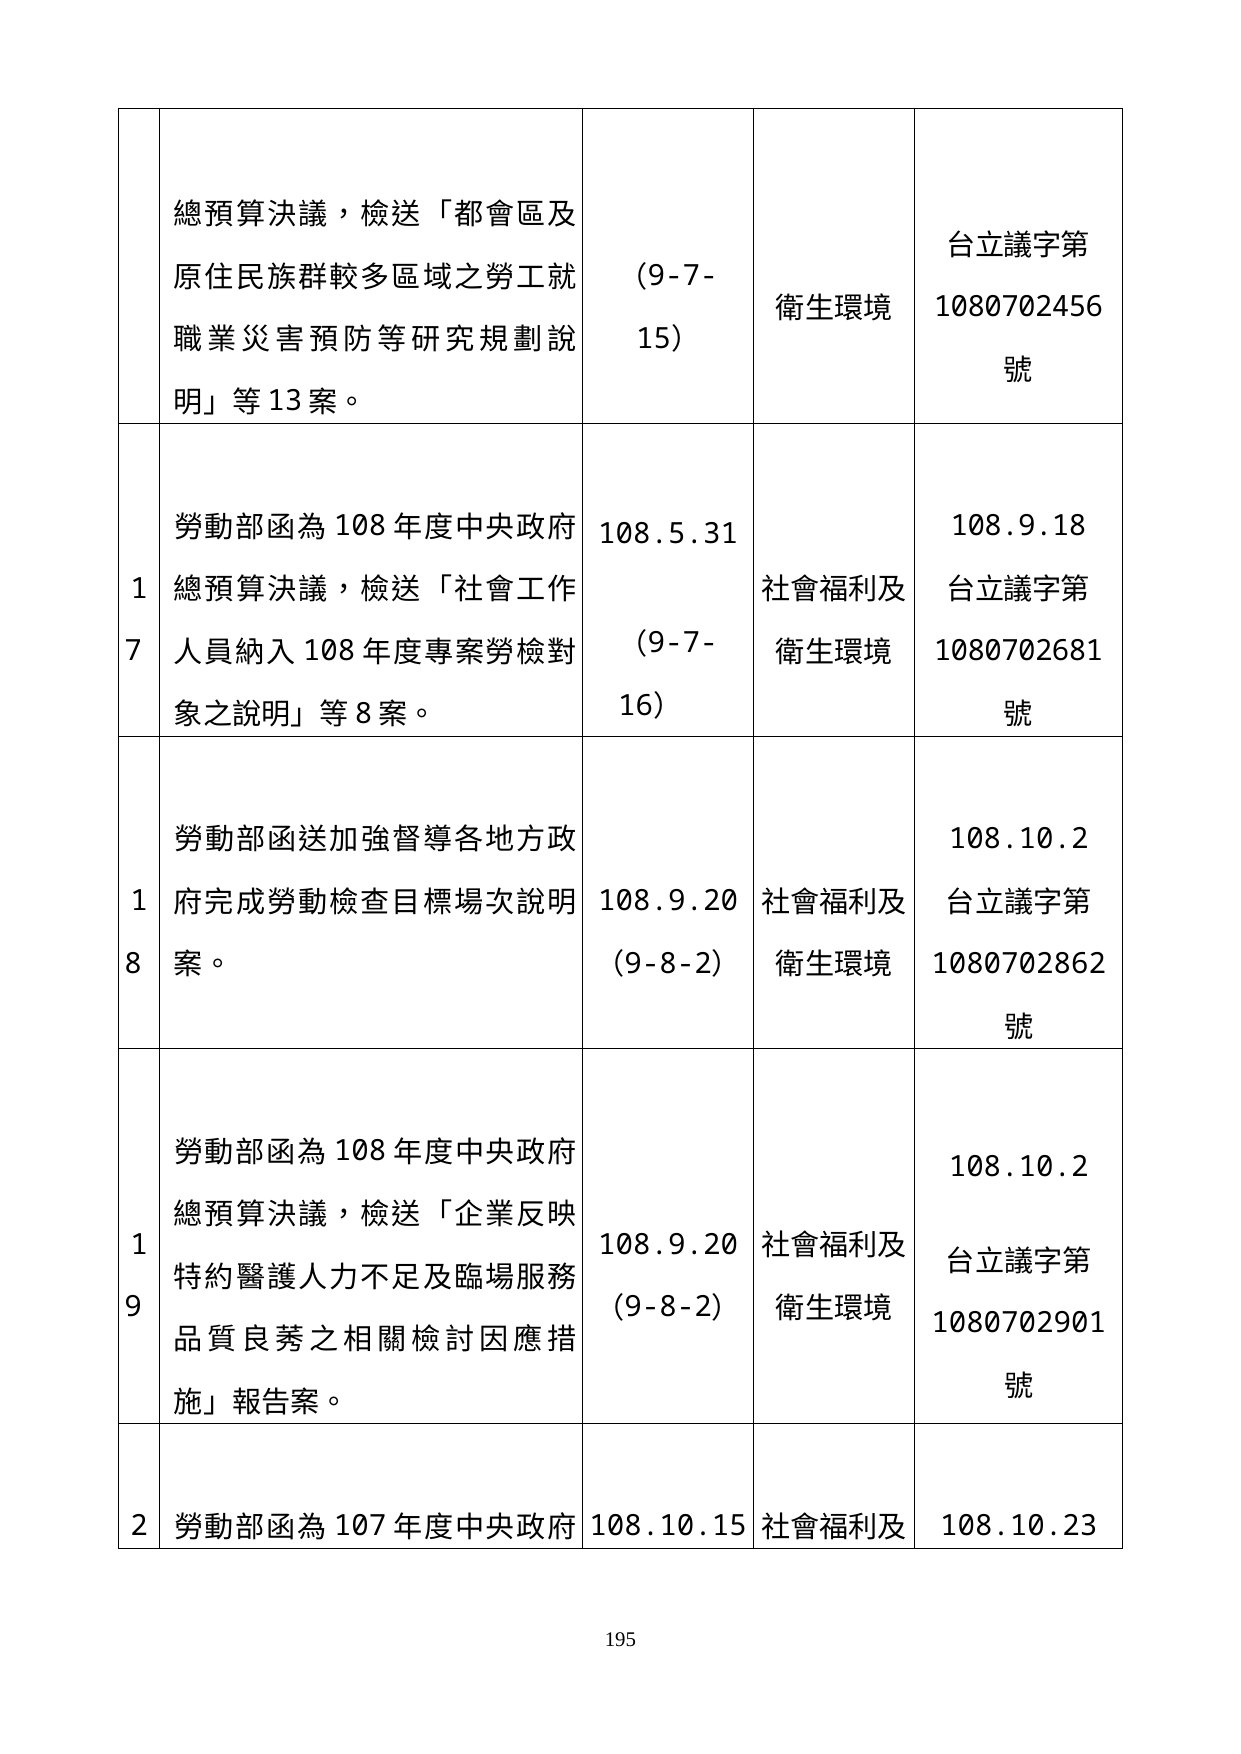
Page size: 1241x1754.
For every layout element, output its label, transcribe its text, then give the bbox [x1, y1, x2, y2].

table_cell 108.9.18 台立議字第1080702681號 [915, 424, 1122, 736]
table_cell 勞動部函為107年度中央政府 [160, 1424, 582, 1548]
table_cell 社會福利及衛生環境 [754, 737, 914, 1048]
table_cell 108.9.20（9-8-2） [583, 1049, 753, 1423]
table_cell 社會福利及衛生環境 [754, 1049, 914, 1423]
table_cell 總預算決議，檢送「都會區及原住民族群較多區域之勞工就職業災害預防等研究規劃說明」等13案。 [160, 109, 582, 423]
table_cell 108.10.2 台立議字第1080702862號 [915, 737, 1122, 1048]
table_cell 勞動部函為108年度中央政府總預算決議，檢送「社會工作人員納入108年度專案勞檢對象之說明」等8案。 [160, 424, 582, 736]
table_cell 社會福利及衛生環境 [754, 424, 914, 736]
table_cell [119, 109, 159, 423]
table_cell [119, 424, 159, 736]
table_cell [119, 1424, 159, 1548]
table_cell 108.10.15 [583, 1424, 753, 1548]
table_cell 108.10.23 [915, 1424, 1122, 1548]
table_cell 108.9.20（9-8-2） [583, 737, 753, 1048]
table_cell 勞動部函送加強督導各地方政府完成勞動檢查目標場次說明案。 [160, 737, 582, 1048]
table_cell 衛生環境 [754, 109, 914, 423]
table_cell 108.10.2 台立議字第1080702901號 [915, 1049, 1122, 1423]
table_cell （9-7-15） [583, 109, 753, 423]
table_cell 社會福利及 [754, 1424, 914, 1548]
table_cell 台立議字第1080702456號 [915, 109, 1122, 423]
table_cell 勞動部函為108年度中央政府總預算決議，檢送「企業反映特約醫護人力不足及臨場服務品質良莠之相關檢討因應措施」報告案。 [160, 1049, 582, 1423]
table_cell 108.5.31 （9-7-16） [583, 424, 753, 736]
table_cell [119, 737, 159, 1048]
table_cell [119, 1049, 159, 1423]
